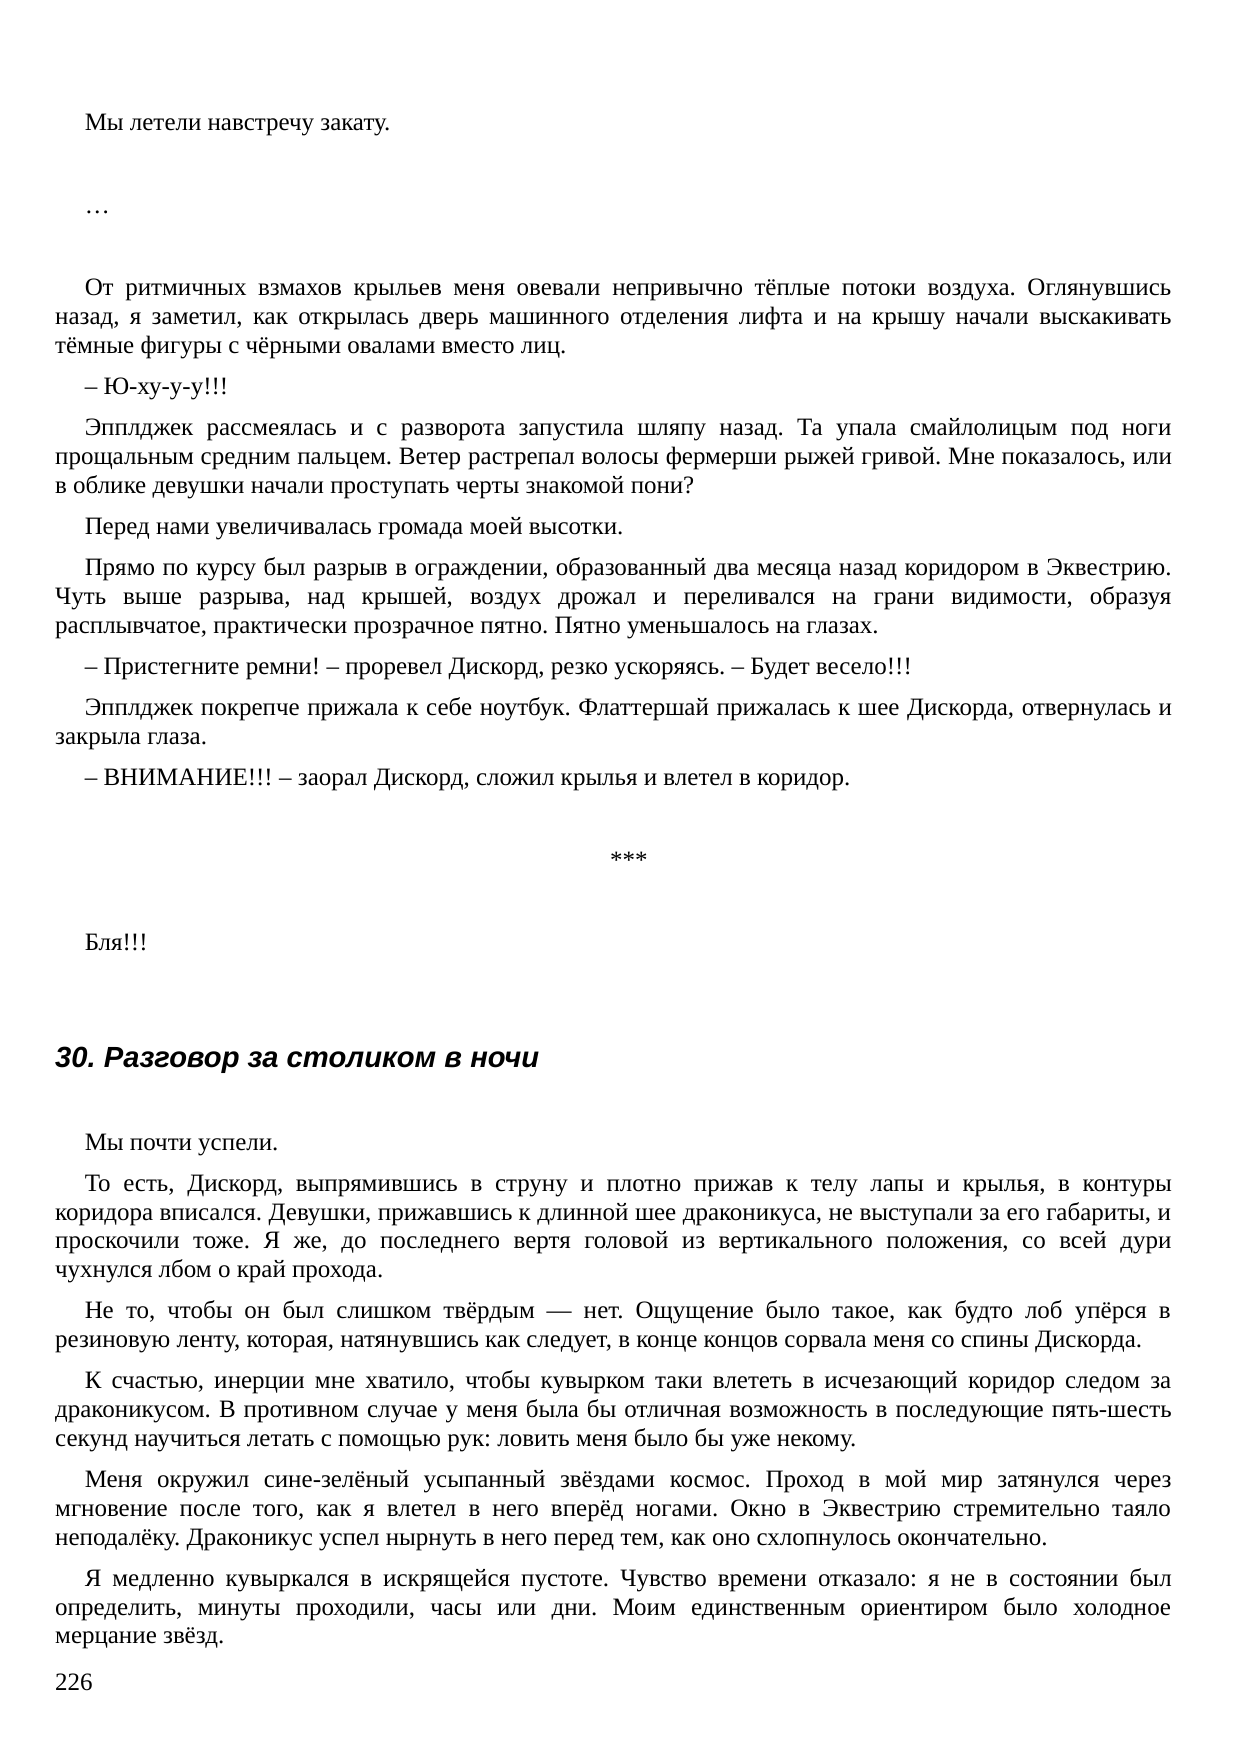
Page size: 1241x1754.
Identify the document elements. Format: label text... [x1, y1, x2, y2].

text От ритмичных взмахов крыльев меня овевали непривычно тёплые потоки воздуха. Оглянувшись назад, я заметил, как открылась дверь машинного отделения лифта и на крышу начали выскакивать тёмные фигуры с чёрными овалами вместо лиц. [55, 272, 1173, 358]
text Не то, чтобы он был слишком твёрдым — нет. Ощущение было такое, как будто лоб упёрся в резиновую ленту, которая, натянувшись как следует, в конце концов сорвала меня со спины Дискорда. [55, 1296, 1173, 1353]
text – Ю-ху-у-у!!! [55, 371, 1173, 400]
text Эпплджек покрепче прижала к себе ноутбук. Флаттершай прижалась к шее Дискорда, отвернулась и закрыла глаза. [55, 692, 1173, 750]
text Я медленно кувыркался в искрящейся пустоте. Чувство времени отказало: я не в состоянии был определить, минуты проходили, часы или дни. Моим единственным ориентиром было холодное мерцание звёзд. [55, 1563, 1173, 1649]
text Перед нами увеличивалась громада моей высотки. [55, 511, 1173, 540]
text Прямо по курсу был разрыв в ограждении, образованный два месяца назад коридором в Эквестрию. Чуть выше разрыва, над крышей, воздух дрожал и переливался на грани видимости, образуя расплывчатое, практически прозрачное пятно. Пятно уменьшалось на глазах. [55, 552, 1173, 638]
text Эпплджек рассмеялась и с разворота запустила шляпу назад. Та упала смайлолицым под ноги прощальным средним пальцем. Ветер растрепал волосы фермерши рыжей гривой. Мне показалось, или в облике девушки начали проступать черты знакомой пони? [55, 412, 1173, 498]
text – Пристегните ремни! – проревел Дискорд, резко ускоряясь. – Будет весело!!! [55, 651, 1173, 680]
text То есть, Дискорд, выпрямившись в струну и плотно прижав к телу лапы и крылья, в контуры коридора вписался. Девушки, прижавшись к длинной шее драконикуса, не выступали за его габариты, и проскочили тоже. Я же, до последнего вертя головой из вертикального положения, со всей дури чухнулся лбом о край прохода. [55, 1168, 1173, 1283]
text Мы летели навстречу закату. [55, 107, 1173, 136]
text Меня окружил сине-зелёный усыпанный звёздами космос. Проход в мой мир затянулся через мгновение после того, как я влетел в него вперёд ногами. Окно в Эквестрию стремительно таяло неподалёку. Драконикус успел нырнуть в него перед тем, как оно схлопнулось окончательно. [55, 1464, 1173, 1551]
text *** [55, 845, 1173, 873]
text К счастью, инерции мне хватило, чтобы кувырком таки влететь в исчезающий коридор следом за драконикусом. В противном случае у меня была бы отличная возможность в последующие пять-шесть секунд научиться летать с помощью рук: ловить меня было бы уже некому. [55, 1366, 1173, 1452]
text Бля!!! [55, 927, 1173, 956]
text … [55, 190, 1173, 218]
subtitle 30. Разговор за столиком в ночи [55, 1039, 1173, 1073]
text Мы почти успели. [55, 1127, 1173, 1156]
text – ВНИМАНИЕ!!! – заорал Дискорд, сложил крылья и влетел в коридор. [55, 762, 1173, 791]
